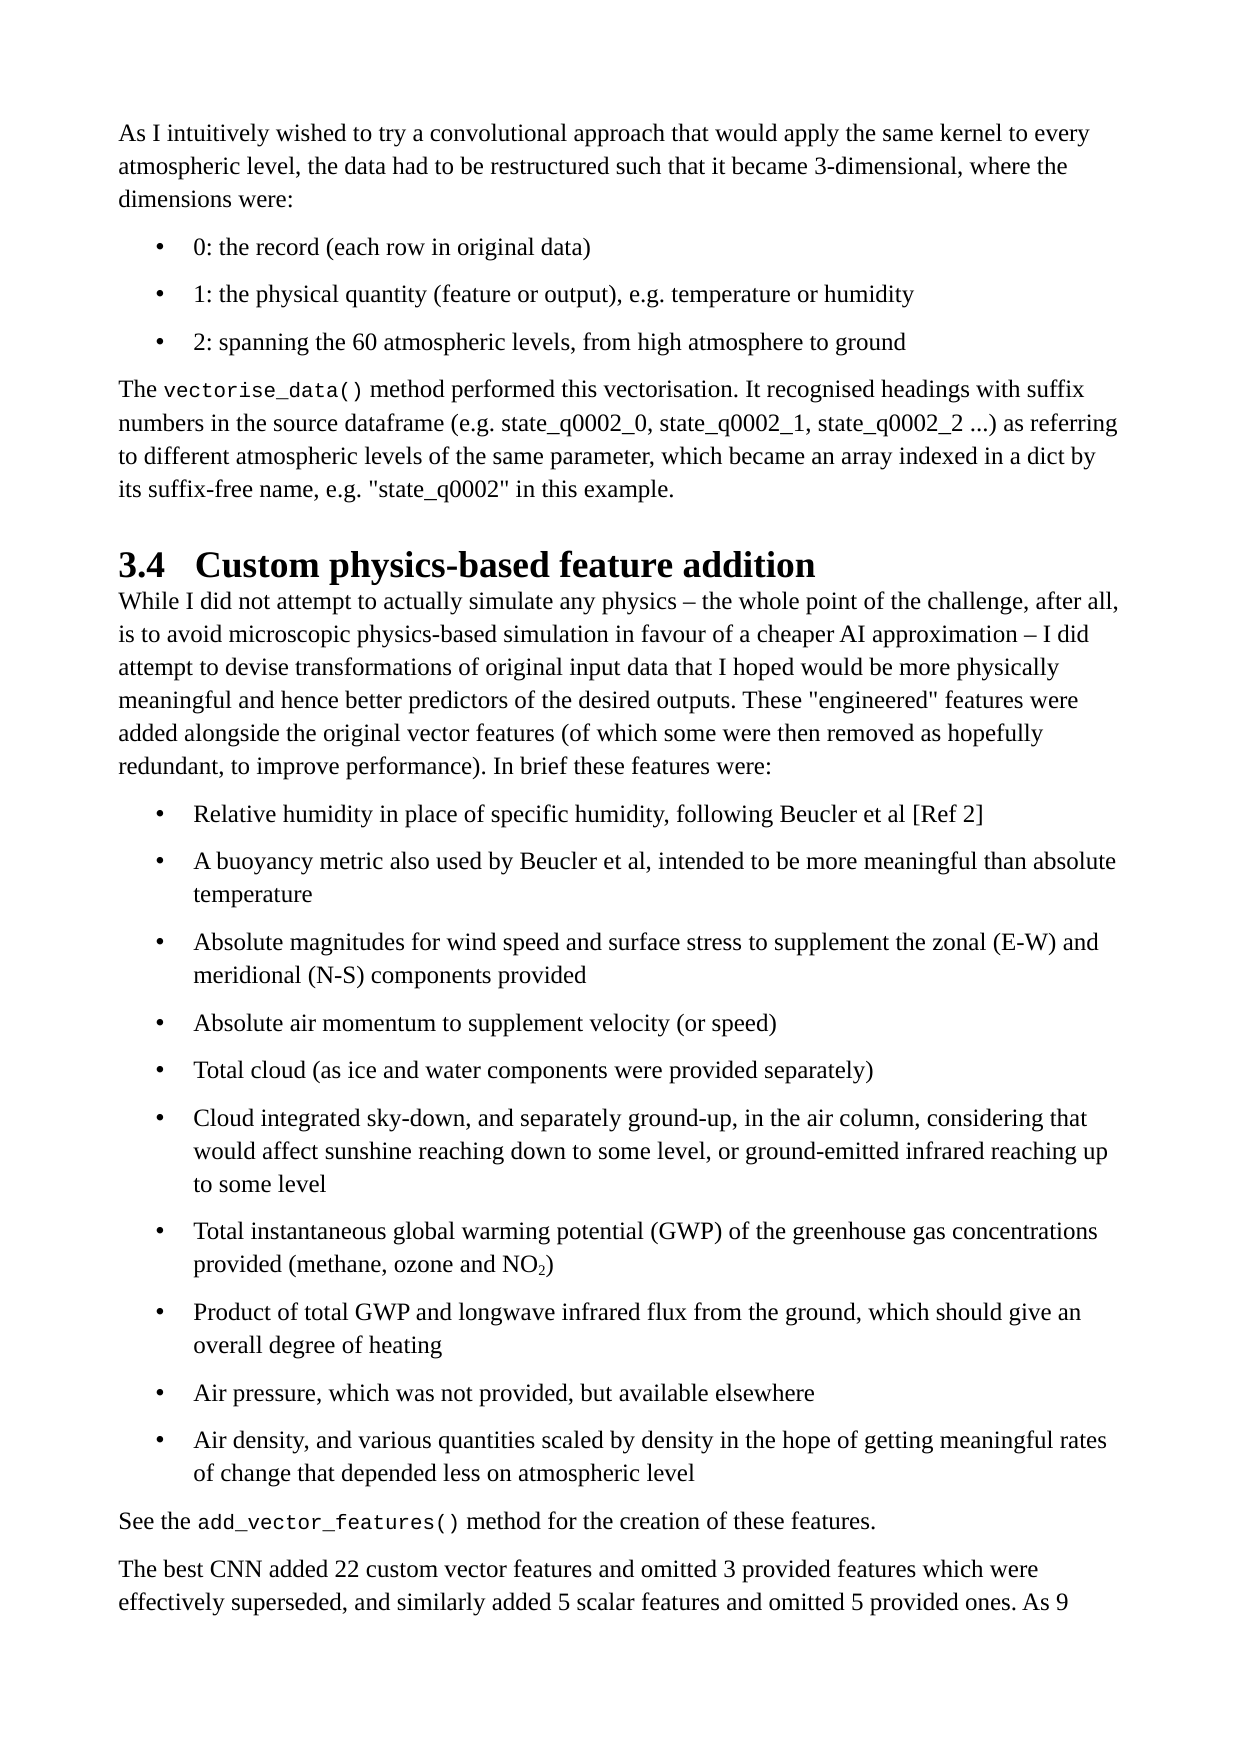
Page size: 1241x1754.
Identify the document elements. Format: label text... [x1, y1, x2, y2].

list A buoyancy metric also used by Beucler et al, intended to be more meaningful than absolute temperature [156, 846, 1122, 908]
list Absolute magnitudes for wind speed and surface stress to supplement the zonal (E-W) and meridional (N-S) components provided [156, 927, 1122, 989]
list Total cloud (as ice and water components were provided separately) [156, 1055, 1122, 1084]
text The vectorise_data() method performed this vectorisation. It recognised headings with suffix numbers in the source dataframe (e.g. state_q0002_0, state_q0002_1, state_q0002_2 ...) as referring to different atmospheric levels of the same parameter, which became an array indexed in a dict by its suffix-free name, e.g. "state_q0002" in this example. [118, 374, 1122, 503]
list Air pressure, which was not provided, but available elsewhere [156, 1378, 1122, 1406]
list 1: the physical quantity (feature or output), e.g. temperature or humidity [156, 279, 1122, 308]
text As I intuitively wished to try a convolutional approach that would apply the same kernel to every atmospheric level, the data had to be restructured such that it became 3-dimensional, where the dimensions were: [118, 118, 1122, 213]
list 2: spanning the 60 atmospheric levels, from high atmosphere to ground [156, 327, 1122, 356]
list Total instantaneous global warming potential (GWP) of the greenhouse gas concentrations provided (methane, ozone and NO2) [156, 1216, 1122, 1278]
list Product of total GWP and longwave infrared flux from the ground, which should give an overall degree of heating [156, 1297, 1122, 1359]
list Cloud integrated sky-down, and separately ground-up, in the air column, considering that would affect sunshine reaching down to some level, or ground-emitted infrared reaching up to some level [156, 1103, 1122, 1198]
list Absolute air momentum to supplement velocity (or speed) [156, 1008, 1122, 1036]
list Relative humidity in place of specific humidity, following Beucler et al [Ref 2] [156, 799, 1122, 827]
list 0: the record (each row in original data) [156, 232, 1122, 261]
text The best CNN added 22 custom vector features and omitted 3 provided features which were effectively superseded, and similarly added 5 scalar features and omitted 5 provided ones. As 9 [118, 1554, 1122, 1616]
text While I did not attempt to actually simulate any physics – the whole point of the challenge, after all, is to avoid microscopic physics-based simulation in favour of a cheaper AI approximation – I did attempt to devise transformations of original input data that I hoped would be more physically meaningful and hence better predictors of the desired outputs. These "engineered" features were added alongside the original vector features (of which some were then removed as hopefully redundant, to improve performance). In brief these features were: [118, 586, 1122, 780]
list Air density, and various quantities scaled by density in the hope of getting meaningful rates of change that depended less on atmospheric level [156, 1425, 1122, 1487]
text See the add_vector_features() method for the creation of these features. [118, 1506, 1122, 1536]
subtitle Custom physics-based feature addition [118, 543, 1122, 586]
